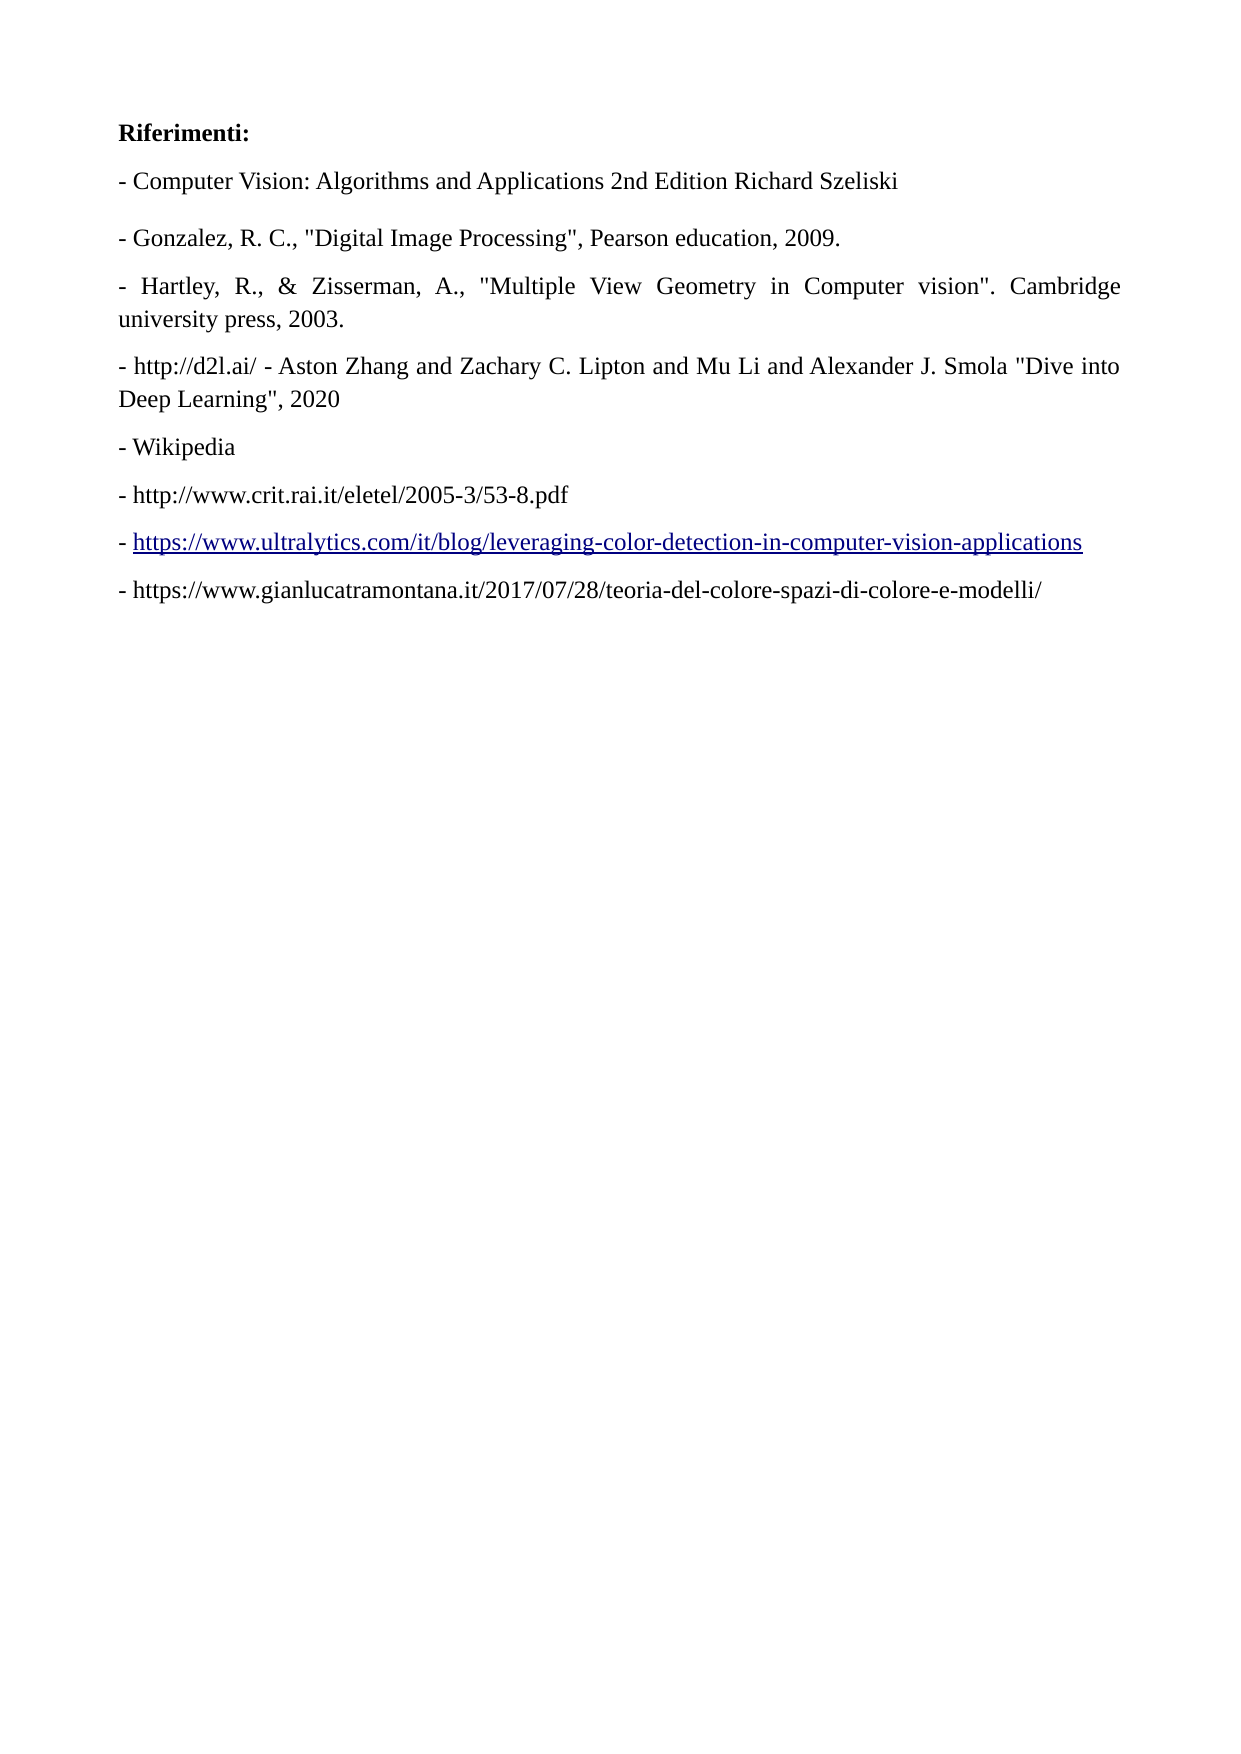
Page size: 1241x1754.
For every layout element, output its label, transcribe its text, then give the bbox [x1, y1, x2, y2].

text - Gonzalez, R. C., "Digital Image Processing", Pearson education, 2009. [118, 223, 1122, 252]
text - Computer Vision: Algorithms and Applications 2nd Edition Richard Szeliski [118, 166, 1122, 194]
text - Hartley, R., & Zisserman, A., "Multiple View Geometry in Computer vision". Cambridge university press, 2003. [118, 271, 1122, 333]
text - Wikipedia [118, 432, 1122, 461]
text - https://www.gianlucatramontana.it/2017/07/28/teoria-del-colore-spazi-di-colore-e-modelli/ [118, 575, 1122, 604]
text - https://www.ultralytics.com/it/blog/leveraging-color-detection-in-computer-vision-applications [118, 527, 1122, 556]
text - http://www.crit.rai.it/eletel/2005-3/53-8.pdf [118, 480, 1122, 508]
text Riferimenti: [118, 118, 1122, 147]
text - http://d2l.ai/ - Aston Zhang and Zachary C. Lipton and Mu Li and Alexander J. Smola "Dive into Deep Learning", 2020 [118, 351, 1122, 413]
